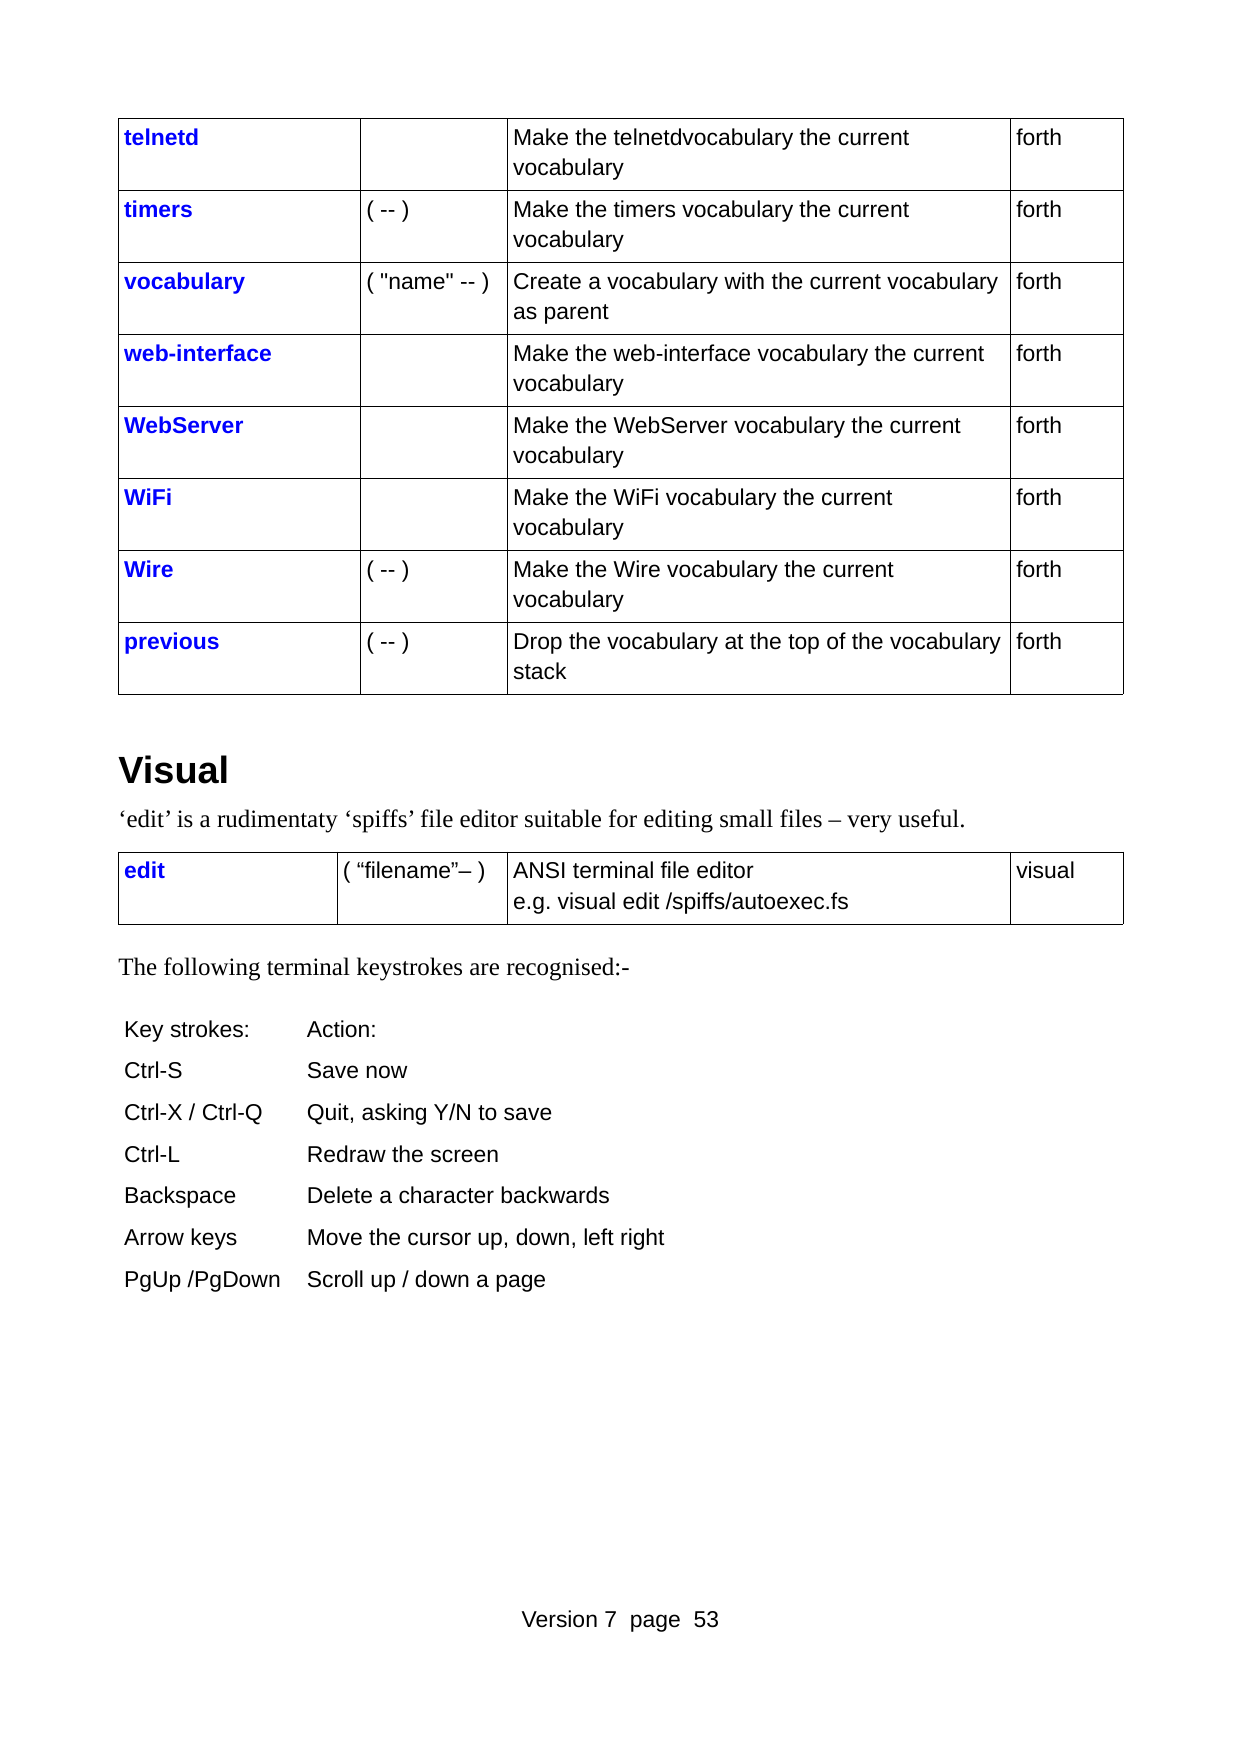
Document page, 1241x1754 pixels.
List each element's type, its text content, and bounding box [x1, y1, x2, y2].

table_cell forth [1011, 191, 1123, 262]
table_cell forth [1011, 407, 1123, 478]
table_cell telnetd [119, 119, 360, 190]
table_cell Ctrl-L [118, 1135, 301, 1177]
table_cell Delete a character backwards [301, 1177, 702, 1218]
table_cell Create a vocabulary with the current vocabulary as parent [508, 263, 1010, 334]
table_cell forth [1011, 335, 1123, 406]
table_cell WebServer [119, 407, 360, 478]
table_header ANSI terminal file editor e.g. visual edit /spiffs/autoexec.fs [508, 853, 1010, 923]
table_cell [361, 407, 507, 478]
table_cell web-interface [119, 335, 360, 406]
table_cell forth [1011, 263, 1123, 334]
table_cell Ctrl-X / Ctrl-Q [118, 1093, 301, 1135]
subtitle Visual [118, 748, 1122, 791]
table_cell Move the cursor up, down, left right [301, 1218, 702, 1260]
table_cell Make the telnetdvocabulary the current vocabulary [508, 119, 1010, 190]
table_header visual [1011, 853, 1123, 923]
table_cell Backspace [118, 1177, 301, 1218]
table_cell forth [1011, 479, 1123, 550]
table_cell Make the WiFi vocabulary the current vocabulary [508, 479, 1010, 550]
table_cell Quit, asking Y/N to save [301, 1093, 702, 1135]
text The following terminal keystrokes are recognised:- [118, 952, 1122, 981]
table_cell ( -- ) [361, 623, 507, 694]
table_cell previous [119, 623, 360, 694]
table_cell Make the web-interface vocabulary the current vocabulary [508, 335, 1010, 406]
table_cell Redraw the screen [301, 1135, 702, 1177]
table_cell Arrow keys [118, 1218, 301, 1260]
table_cell Wire [119, 551, 360, 622]
table_cell [361, 479, 507, 550]
table_header edit [119, 853, 337, 923]
table_cell ( -- ) [361, 191, 507, 262]
table_header ( “filename”– ) [338, 853, 507, 923]
table_cell Make the Wire vocabulary the current vocabulary [508, 551, 1010, 622]
table_cell forth [1011, 623, 1123, 694]
table_cell WiFi [119, 479, 360, 550]
table_cell forth [1011, 119, 1123, 190]
table_cell [361, 335, 507, 406]
table_cell timers [119, 191, 360, 262]
table_cell Drop the vocabulary at the top of the vocabulary stack [508, 623, 1010, 694]
table_cell [361, 119, 507, 190]
table_cell ( "name" -- ) [361, 263, 507, 334]
table_cell forth [1011, 551, 1123, 622]
table_cell PgUp /PgDown [118, 1260, 301, 1302]
text ‘edit’ is a rudimentaty ‘spiffs’ file editor suitable for editing small files – very useful. [118, 804, 1122, 833]
table_cell vocabulary [119, 263, 360, 334]
table_cell Make the WebServer vocabulary the current vocabulary [508, 407, 1010, 478]
table_header Key strokes: [118, 1010, 301, 1052]
table_header Action: [301, 1010, 702, 1052]
table_cell Make the timers vocabulary the current vocabulary [508, 191, 1010, 262]
table_cell Save now [301, 1052, 702, 1093]
table_cell Ctrl-S [118, 1052, 301, 1093]
table_cell Scroll up / down a page [301, 1260, 702, 1302]
table_cell ( -- ) [361, 551, 507, 622]
